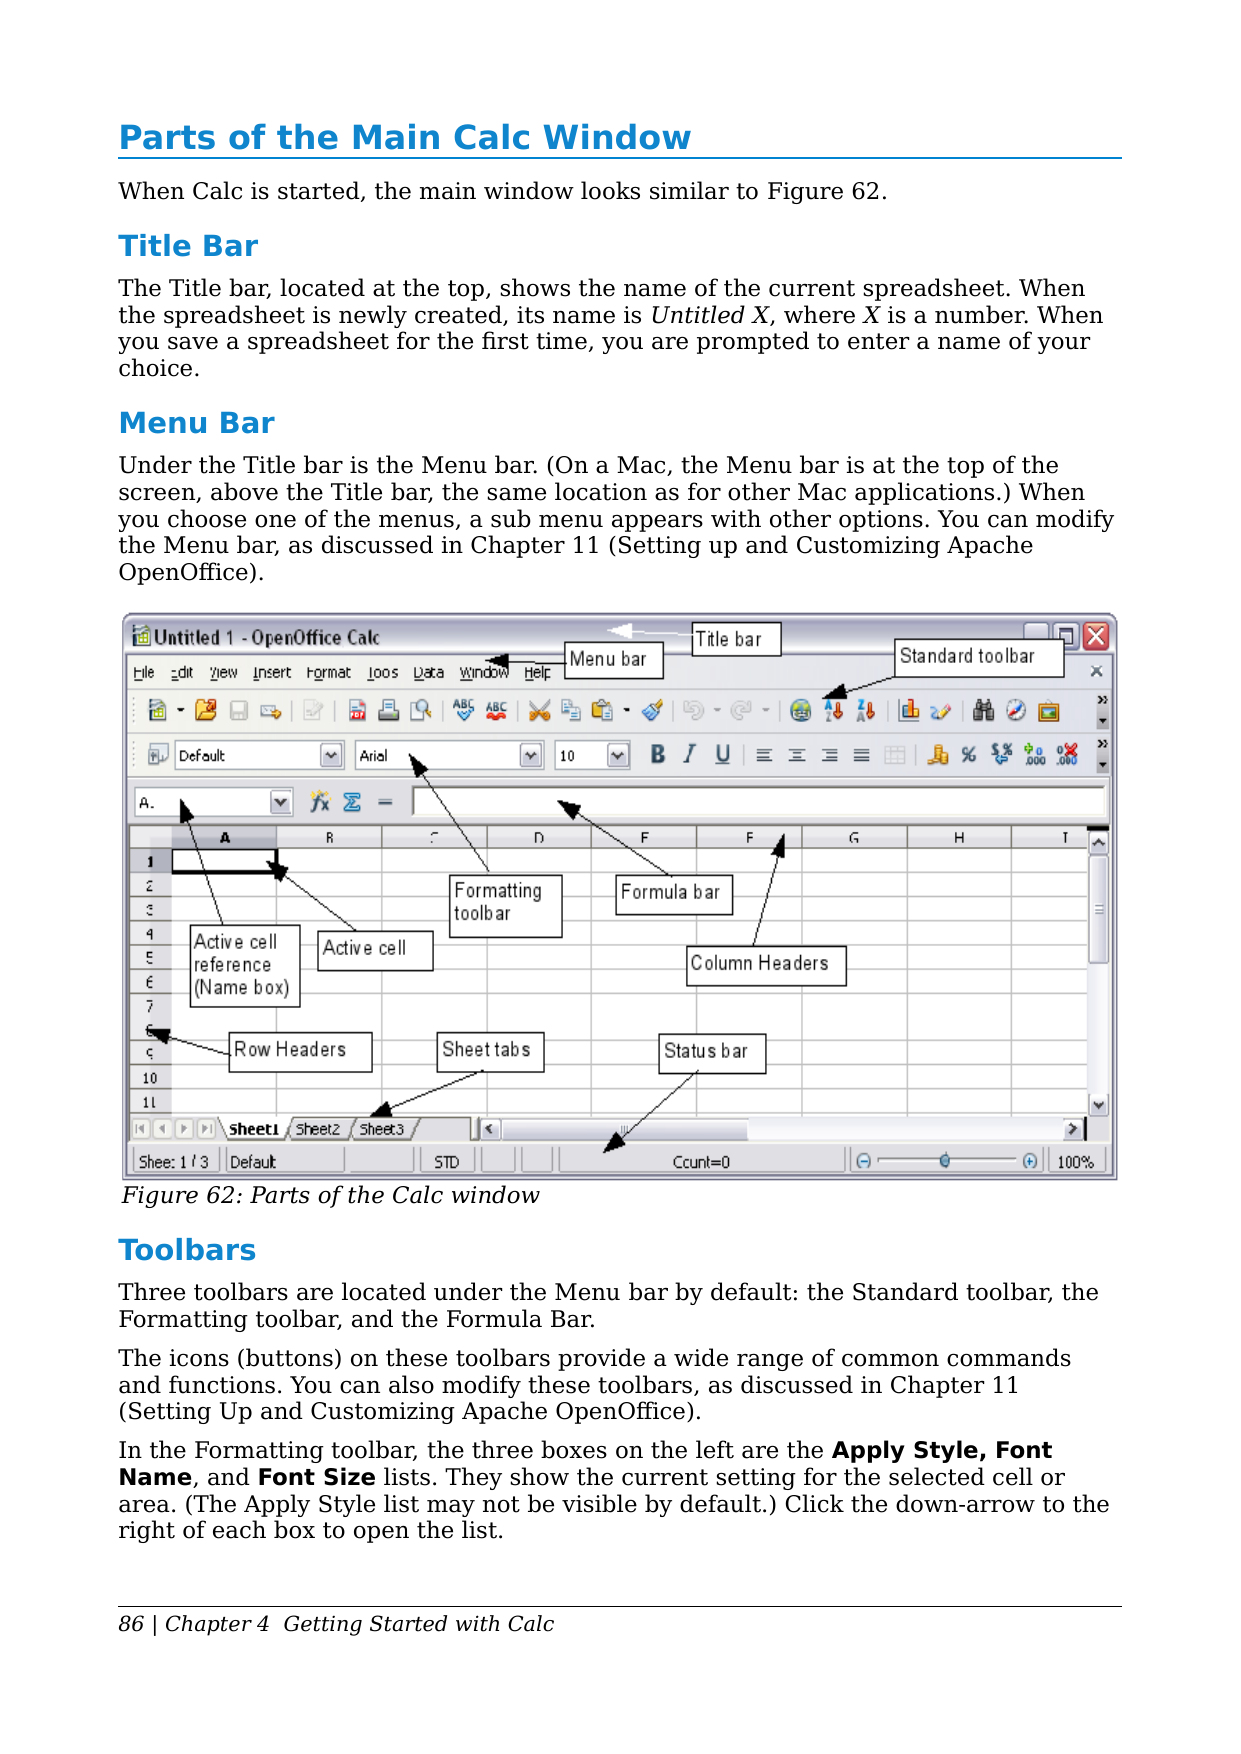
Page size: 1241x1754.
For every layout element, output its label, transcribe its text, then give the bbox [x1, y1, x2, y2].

subtitle Parts of the Main Calc Window [118, 118, 1122, 157]
text When Calc is started, the main window looks similar to Figure 62. [118, 178, 1122, 204]
text Three toolbars are located under the Menu bar by default: the Standard toolbar, the Formatting toolbar, and the Formula Bar. [118, 1279, 1122, 1333]
text The Title bar, located at the top, shows the name of the current spreadsheet. When the spreadsheet is newly created, its name is Untitled X, where X is a number. When you save a spreadsheet for the first time, you are prompted to enter a name of your choice. [118, 275, 1122, 382]
picture [122, 610, 1119, 1182]
text In the Formatting toolbar, the three boxes on the left are the Apply Style, Font Name, and Font Size lists. They show the current setting for the selected cell or area. (The Apply Style list may not be visible by default.) Click the down-arrow to the right of each box to open the list. [118, 1438, 1122, 1544]
subtitle Title Bar [118, 229, 1122, 263]
text Under the Title bar is the Menu bar. (On a Mac, the Menu bar is at the top of the screen, above the Title bar, the same location as for other Mac applications.) When you choose one of the menus, a sub menu appears with other options. You can modify the Menu bar, as discussed in Chapter 11 (Setting up and Customizing Apache OpenOffice). [118, 452, 1122, 586]
subtitle Toolbars [118, 1233, 1122, 1267]
subtitle Menu Bar [118, 406, 1122, 440]
text The icons (buttons) on these toolbars provide a wide range of common commands and functions. You can also modify these toolbars, as discussed in Chapter 11 (Setting Up and Customizing Apache OpenOffice). [118, 1345, 1122, 1425]
text Figure 62: Parts of the Calc window [122, 1182, 1118, 1209]
